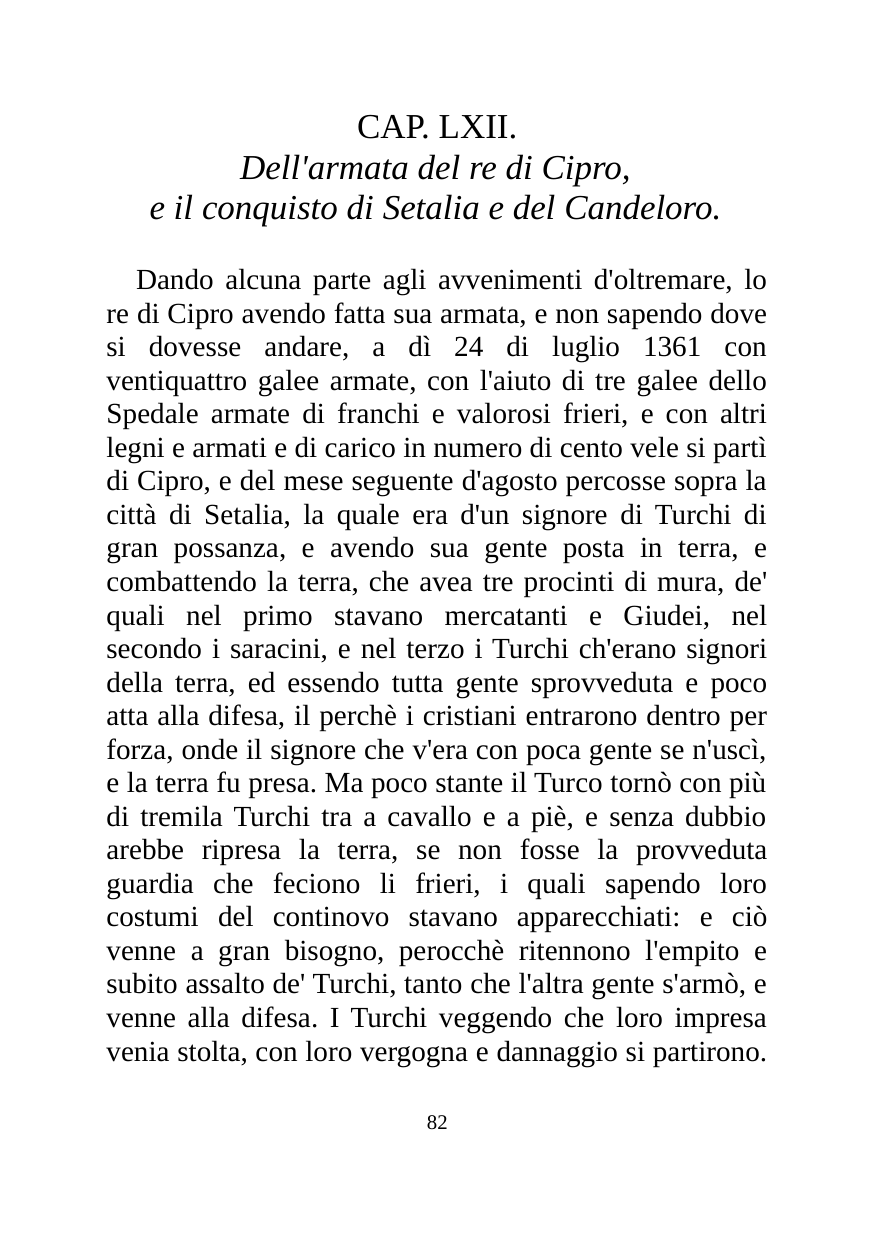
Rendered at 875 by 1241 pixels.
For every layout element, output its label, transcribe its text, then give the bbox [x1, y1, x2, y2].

text Dando alcuna parte agli avvenimenti d'oltremare, lo re di Cipro avendo fatta sua armata, e non sapendo dove si dovesse andare, a dì 24 di luglio 1361 con ventiquattro galee armate, con l'aiuto di tre galee dello Spedale armate di franchi e valorosi frieri, e con altri legni e armati e di carico in numero di cento vele si partì di Cipro, e del mese seguente d'agosto percosse sopra la città di Setalia, la quale era d'un signore di Turchi di gran possanza, e avendo sua gente posta in terra, e combattendo la terra, che avea tre procinti di mura, de' quali nel primo stavano mercatanti e Giudei, nel secondo i saracini, e nel terzo i Turchi ch'erano signori della terra, ed essendo tutta gente sprovveduta e poco atta alla difesa, il perchè i cristiani entrarono dentro per forza, onde il signore che v'era con poca gente se n'uscì, e la terra fu presa. Ma poco stante il Turco tornò con più di tremila Turchi tra a cavallo e a piè, e senza dubbio arebbe ripresa la terra, se non fosse la provveduta guardia che feciono li frieri, i quali sapendo loro costumi del continovo stavano apparecchiati: e ciò venne a gran bisogno, perocchè ritennono l'empito e subito assalto de' Turchi, tanto che l'altra gente s'armò, e venne alla difesa. I Turchi veggendo che loro impresa venia stolta, con loro vergogna e dannaggio si partirono. [106, 262, 768, 1067]
subtitle CAP. LXII. Dell'armata del re di Cipro, e il conquisto di Setalia e del Candeloro. [106, 106, 768, 227]
